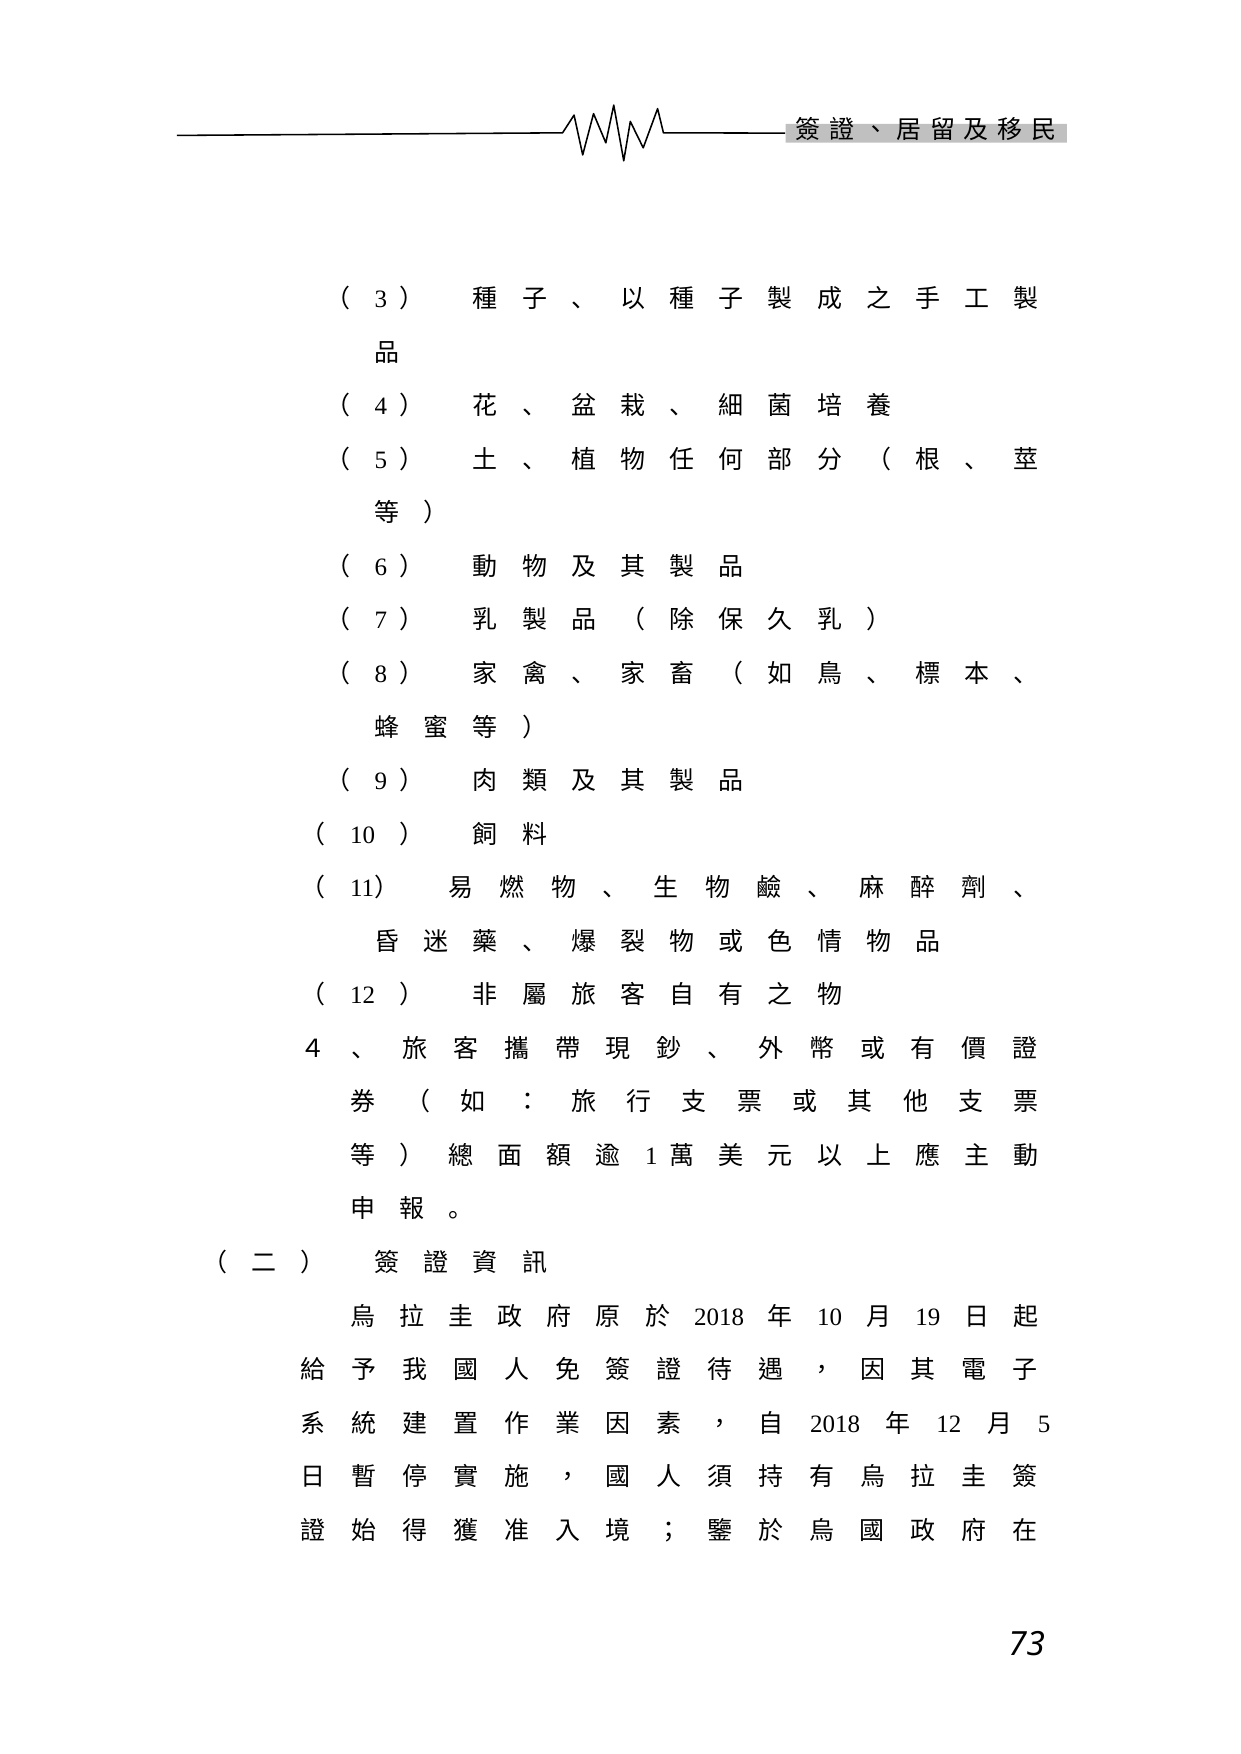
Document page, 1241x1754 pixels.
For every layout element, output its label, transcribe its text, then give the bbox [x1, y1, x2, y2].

text （7） 乳製品（除保久乳） [301, 591, 1063, 645]
text ４、旅客攜帶現鈔、外幣或有價證券（如：旅行支票或其他支票等）總面額逾1萬美元以上應主動申報。 [276, 1020, 1063, 1234]
text （二） 簽證資訊 [202, 1234, 1063, 1287]
text （10） 飼料 [281, 806, 1063, 859]
text （3） 種子、以種子製成之手工製品 [301, 270, 1063, 377]
text （6） 動物及其製品 [301, 538, 1063, 591]
text （11） 易燃物、生物鹼、麻醉劑、昏迷藥、爆裂物或色情物品 [281, 859, 1063, 966]
text （12） 非屬旅客自有之物 [281, 966, 1063, 1020]
text （8） 家禽、家畜（如鳥、標本、蜂蜜等） [301, 645, 1063, 752]
text 烏拉圭政府原於2018年10月19日起給予我國人免簽證待遇，因其電子系統建置作業因素，自2018年12月5日暫停實施，國人須持有烏拉圭簽證始得獲准入境；鑒於烏國政府在 [276, 1287, 1063, 1555]
text （9） 肉類及其製品 [301, 752, 1063, 806]
text （5） 土、植物任何部分（根、莖等） [301, 431, 1063, 538]
text （4） 花、盆栽、細菌培養 [301, 377, 1063, 431]
